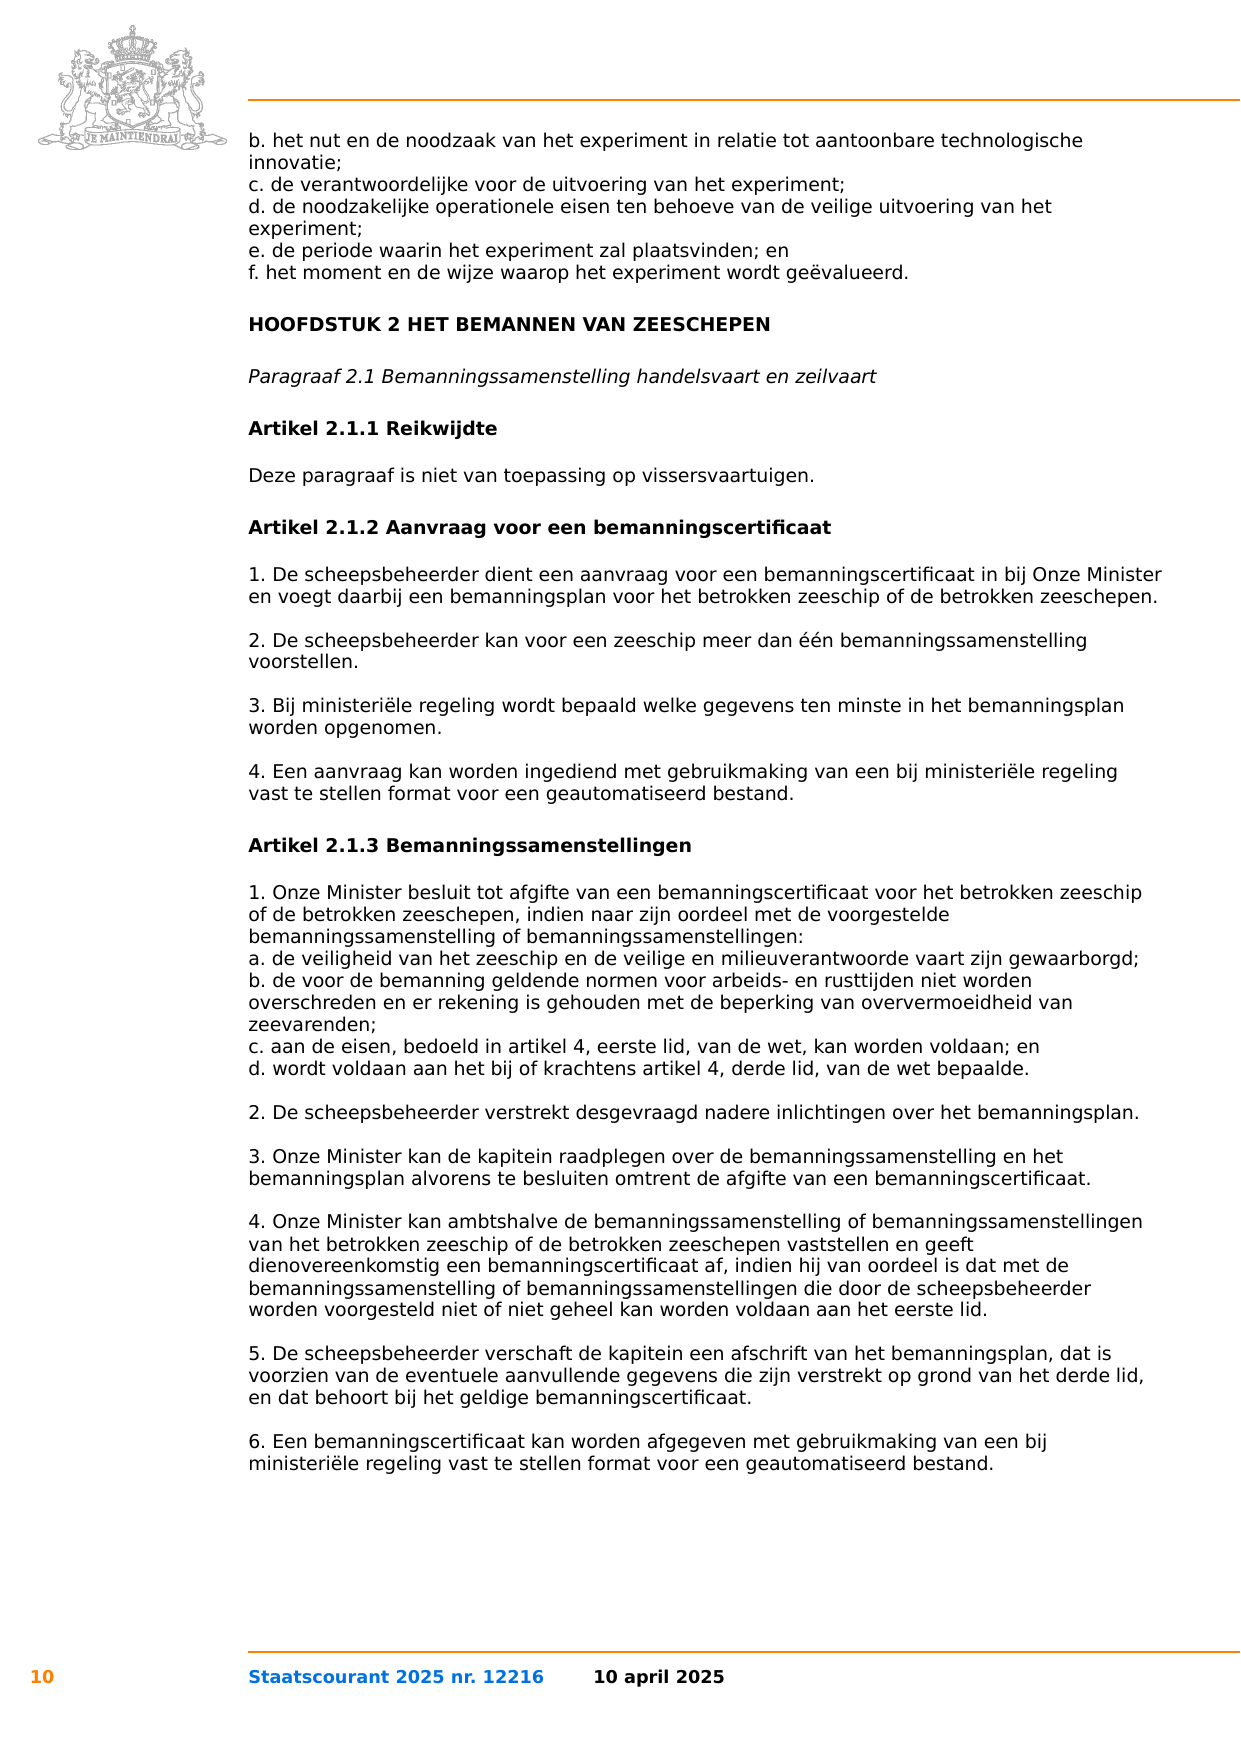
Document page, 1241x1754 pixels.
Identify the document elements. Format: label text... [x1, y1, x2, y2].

text 4. Een aanvraag kan worden ingediend met gebruikmaking van een bij ministeriële regeling vast te stellen format voor een geautomatiseerd bestand. [248, 761, 1163, 805]
text e. de periode waarin het experiment zal plaatsvinden; en [248, 240, 1163, 262]
text 2. De scheepsbeheerder kan voor een zeeschip meer dan één bemanningssamenstelling voorstellen. [248, 629, 1163, 673]
subtitle HOOFDSTUK 2 HET BEMANNEN VAN ZEESCHEPEN [248, 314, 1163, 336]
text 3. Bij ministeriële regeling wordt bepaald welke gegevens ten minste in het bemanningsplan worden opgenomen. [248, 695, 1163, 739]
text Deze paragraaf is niet van toepassing op vissersvaartuigen. [248, 465, 1163, 487]
subtitle Artikel 2.1.3 Bemanningssamenstellingen [248, 835, 1163, 857]
text 3. Onze Minister kan de kapitein raadplegen over de bemanningssamenstelling en het bemanningsplan alvorens te besluiten omtrent de afgifte van een bemanningscertificaat. [248, 1146, 1163, 1189]
subtitle Artikel 2.1.1 Reikwijdte [248, 418, 1163, 440]
picture [38, 25, 227, 150]
text a. de veiligheid van het zeeschip en de veilige en milieuverantwoorde vaart zijn gewaarborgd; [248, 948, 1163, 970]
text 4. Onze Minister kan ambtshalve de bemanningssamenstelling of bemanningssamenstellingen van het betrokken zeeschip of de betrokken zeeschepen vaststellen en geeft dienovereenkomstig een bemanningscertificaat af, indien hij van oordeel is dat met de bemanningssamenstelling of bemanningssamenstellingen die door de scheepsbeheerder worden voorgesteld niet of niet geheel kan worden voldaan aan het eerste lid. [248, 1211, 1163, 1321]
text 2. De scheepsbeheerder verstrekt desgevraagd nadere inlichtingen over het bemanningsplan. [248, 1102, 1163, 1124]
subtitle Artikel 2.1.2 Aanvraag voor een bemanningscertificaat [248, 517, 1163, 539]
text d. wordt voldaan aan het bij of krachtens artikel 4, derde lid, van de wet bepaalde. [248, 1058, 1163, 1080]
text 6. Een bemanningscertificaat kan worden afgegeven met gebruikmaking van een bij ministeriële regeling vast te stellen format voor een geautomatiseerd bestand. [248, 1431, 1163, 1475]
text b. het nut en de noodzaak van het experiment in relatie tot aantoonbare technologische innovatie; [248, 130, 1163, 174]
text 1. De scheepsbeheerder dient een aanvraag voor een bemanningscertificaat in bij Onze Minister en voegt daarbij een bemanningsplan voor het betrokken zeeschip of de betrokken zeeschepen. [248, 564, 1163, 608]
text 5. De scheepsbeheerder verschaft de kapitein een afschrift van het bemanningsplan, dat is voorzien van de eventuele aanvullende gegevens die zijn verstrekt op grond van het derde lid, en dat behoort bij het geldige bemanningscertificaat. [248, 1343, 1163, 1409]
text d. de noodzakelijke operationele eisen ten behoeve van de veilige uitvoering van het experiment; [248, 196, 1163, 240]
text c. de verantwoordelijke voor de uitvoering van het experiment; [248, 174, 1163, 196]
text b. de voor de bemanning geldende normen voor arbeids- en rusttijden niet worden overschreden en er rekening is gehouden met de beperking van oververmoeidheid van zeevarenden; [248, 970, 1163, 1036]
text c. aan de eisen, bedoeld in artikel 4, eerste lid, van de wet, kan worden voldaan; en [248, 1036, 1163, 1058]
text 1. Onze Minister besluit tot afgifte van een bemanningscertificaat voor het betrokken zeeschip of de betrokken zeeschepen, indien naar zijn oordeel met de voorgestelde bemanningssamenstelling of bemanningssamenstellingen: [248, 882, 1163, 948]
subtitle Paragraaf 2.1 Bemanningssamenstelling handelsvaart en zeilvaart [248, 366, 1163, 388]
text f. het moment en de wijze waarop het experiment wordt geëvalueerd. [248, 262, 1163, 284]
